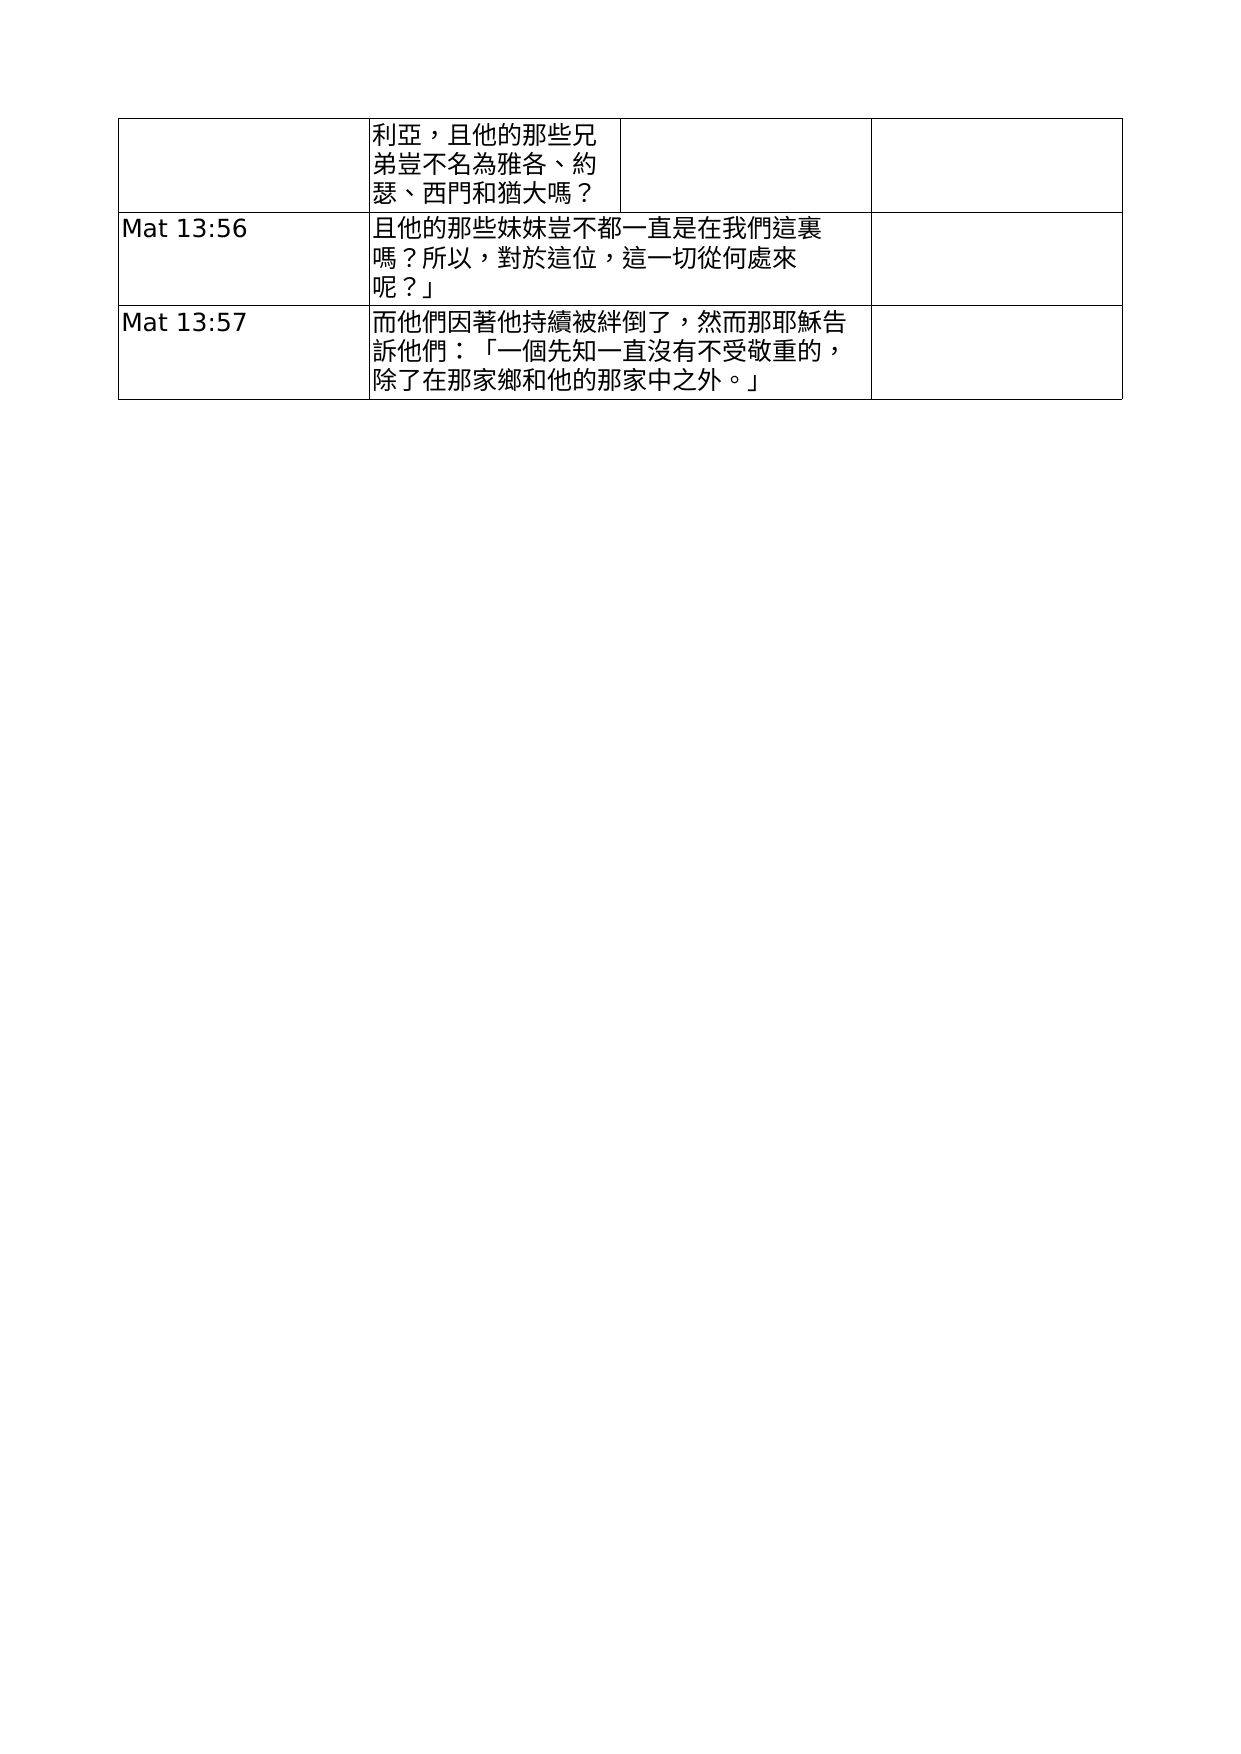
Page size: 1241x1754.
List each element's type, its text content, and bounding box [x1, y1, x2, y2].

table_cell Mat 13:56 [119, 213, 369, 305]
table_cell 利亞，且他的那些兄弟豈不名為雅各、約瑟、西門和猶大嗎？ [370, 119, 620, 212]
table_cell Mat 13:57 [119, 306, 369, 398]
table_cell [872, 306, 1122, 398]
table_cell [872, 119, 1122, 212]
table_cell [621, 119, 871, 212]
table_cell [119, 119, 369, 212]
table_cell [872, 213, 1122, 305]
table_cell 而他們因著他持續被絆倒了，然而那耶穌告訴他們：「一個先知一直沒有不受敬重的，除了在那家鄉和他的那家中之外。」 [370, 306, 871, 398]
table_cell 且他的那些妹妹豈不都一直是在我們這裏嗎？所以，對於這位，這一切從何處來呢？」 [370, 213, 871, 305]
